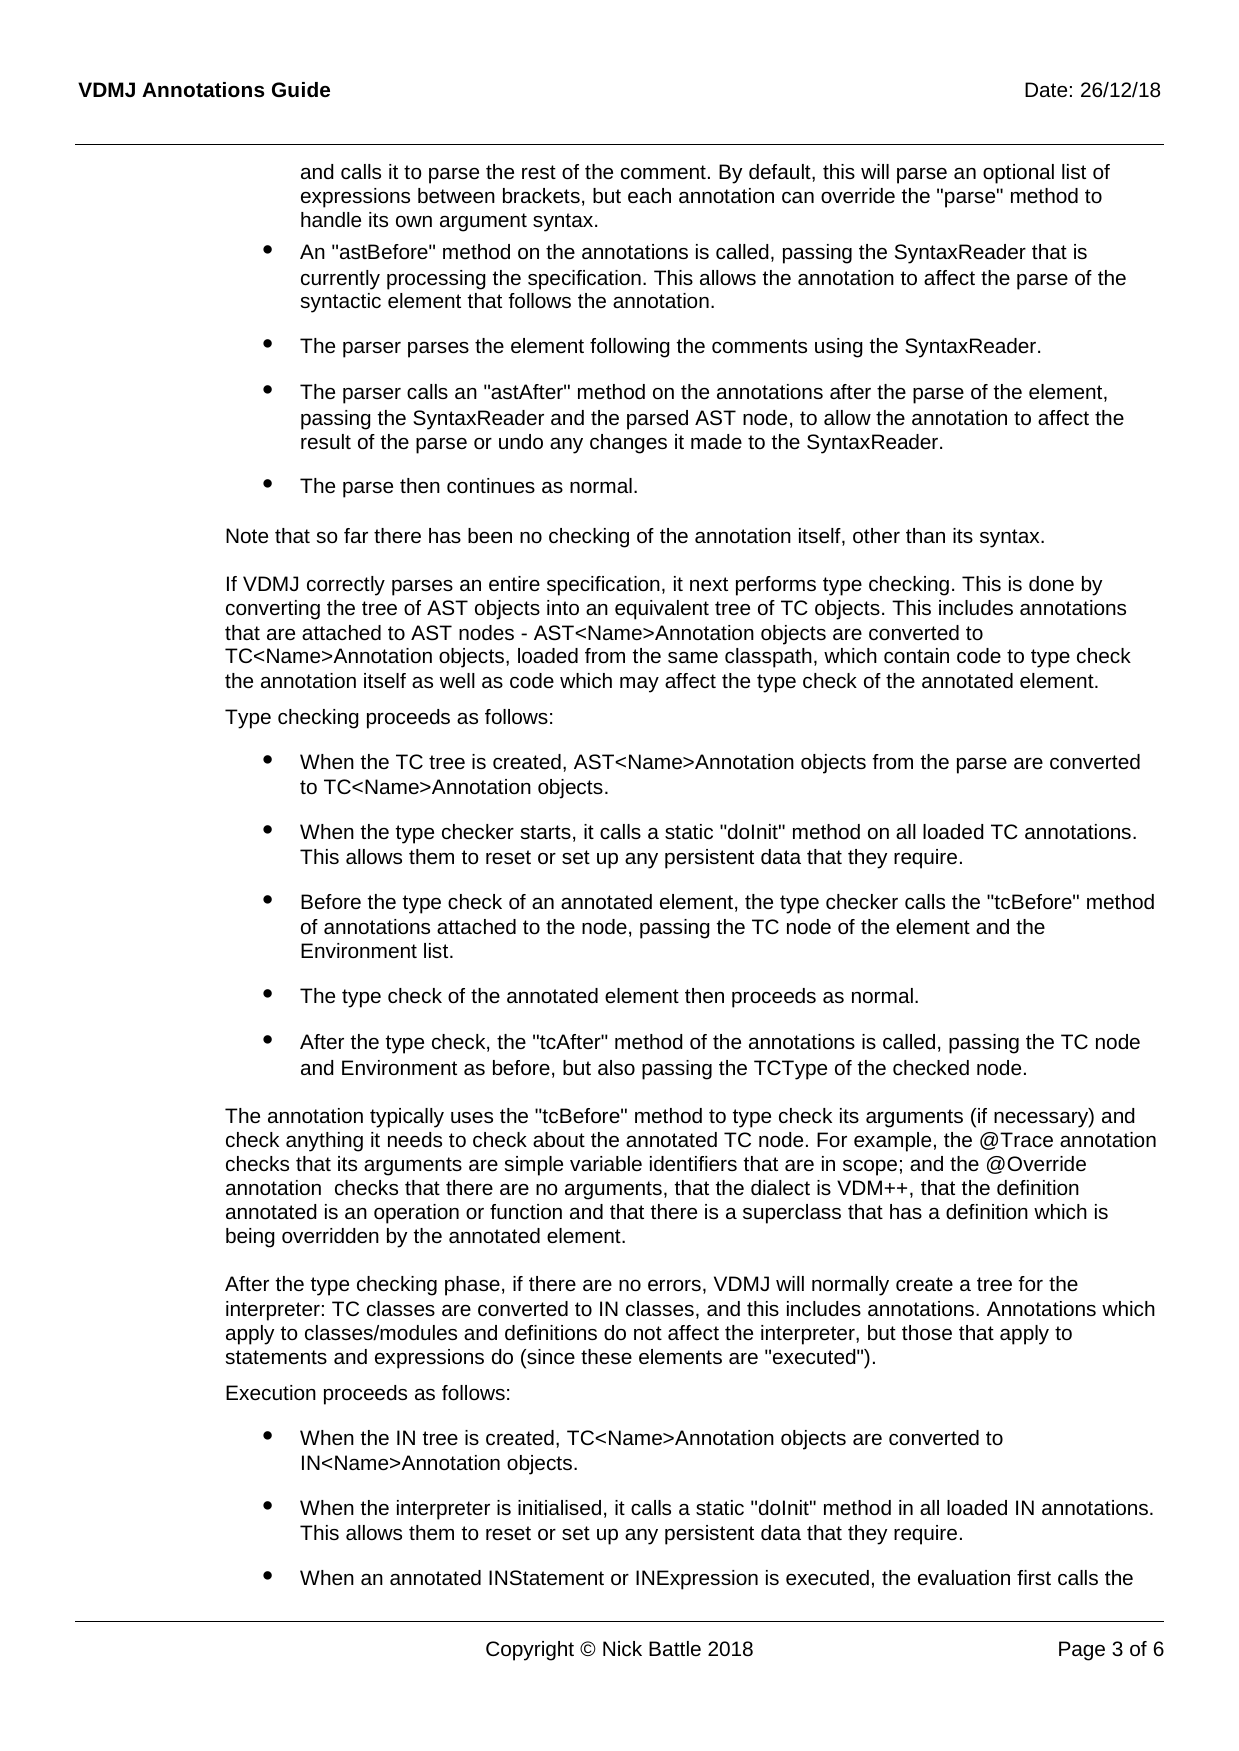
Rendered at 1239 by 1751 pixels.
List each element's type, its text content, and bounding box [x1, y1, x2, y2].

list The parser parses the element following the comments using the SyntaxReader. [262, 326, 1164, 359]
text If VDMJ correctly parses an entire specification, it next performs type checking. This is done by converting the tree of AST objects into an equivalent tree of TC objects. This includes annotations that are attached to AST nodes - AST<Name>Annotation objects are converted to TC<Name>Annotation objects, loaded from the same classpath, which contain code to type check the annotation itself as well as code which may affect the type check of the annotated element. [225, 572, 1164, 693]
list and calls it to parse the rest of the comment. By default, this will parse an optional list of expressions between brackets, but each annotation can override the "parse" method to handle its own argument syntax. [262, 160, 1164, 232]
text Type checking proceeds as follows: [225, 705, 1164, 729]
list When the IN tree is created, TC<Name>Annotation objects are converted to IN<Name>Annotation objects. [262, 1418, 1164, 1475]
list The type check of the annotated element then proceeds as normal. [262, 976, 1164, 1009]
list When the interpreter is initialised, it calls a static "doInit" method in all loaded IN annotations. This allows them to reset or set up any persistent data that they require. [262, 1488, 1164, 1545]
list The parse then continues as normal. [262, 466, 1164, 500]
list When the type checker starts, it calls a static "doInit" method on all loaded TC annotations. This allows them to reset or set up any persistent data that they require. [262, 812, 1164, 869]
list When the TC tree is created, AST<Name>Annotation objects from the parse are converted to TC<Name>Annotation objects. [262, 742, 1164, 799]
list An "astBefore" method on the annotations is called, passing the SyntaxReader that is currently processing the specification. This allows the annotation to affect the parse of the syntactic element that follows the annotation. [262, 232, 1164, 313]
list After the type check, the "tcAfter" method of the annotations is called, passing the TC node and Environment as before, but also passing the TCType of the checked node. [262, 1022, 1164, 1079]
text Note that so far there has been no checking of the annotation itself, other than its syntax. [225, 524, 1164, 548]
list Before the type check of an annotated element, the type checker calls the "tcBefore" method of annotations attached to the node, passing the TC node of the element and the Environment list. [262, 882, 1164, 963]
text The annotation typically uses the "tcBefore" method to type check its arguments (if necessary) and check anything it needs to check about the annotated TC node. For example, the @Trace annotation checks that its arguments are simple variable identifiers that are in scope; and the @Override annotation checks that there are no arguments, that the dialect is VDM++, that the definition annotated is an operation or function and that there is a superclass that has a definition which is being overridden by the annotated element. [225, 1104, 1164, 1248]
list The parser calls an "astAfter" method on the annotations after the parse of the element, passing the SyntaxReader and the parsed AST node, to allow the annotation to affect the result of the parse or undo any changes it made to the SyntaxReader. [262, 372, 1164, 454]
text After the type checking phase, if there are no errors, VDMJ will normally create a tree for the interpreter: TC classes are converted to IN classes, and this includes annotations. Annotations which apply to classes/modules and definitions do not affect the interpreter, but those that apply to statements and expressions do (since these elements are "executed"). [225, 1272, 1164, 1369]
text Execution proceeds as follows: [225, 1381, 1164, 1405]
list When an annotated INStatement or INExpression is executed, the evaluation first calls the [262, 1558, 1164, 1591]
